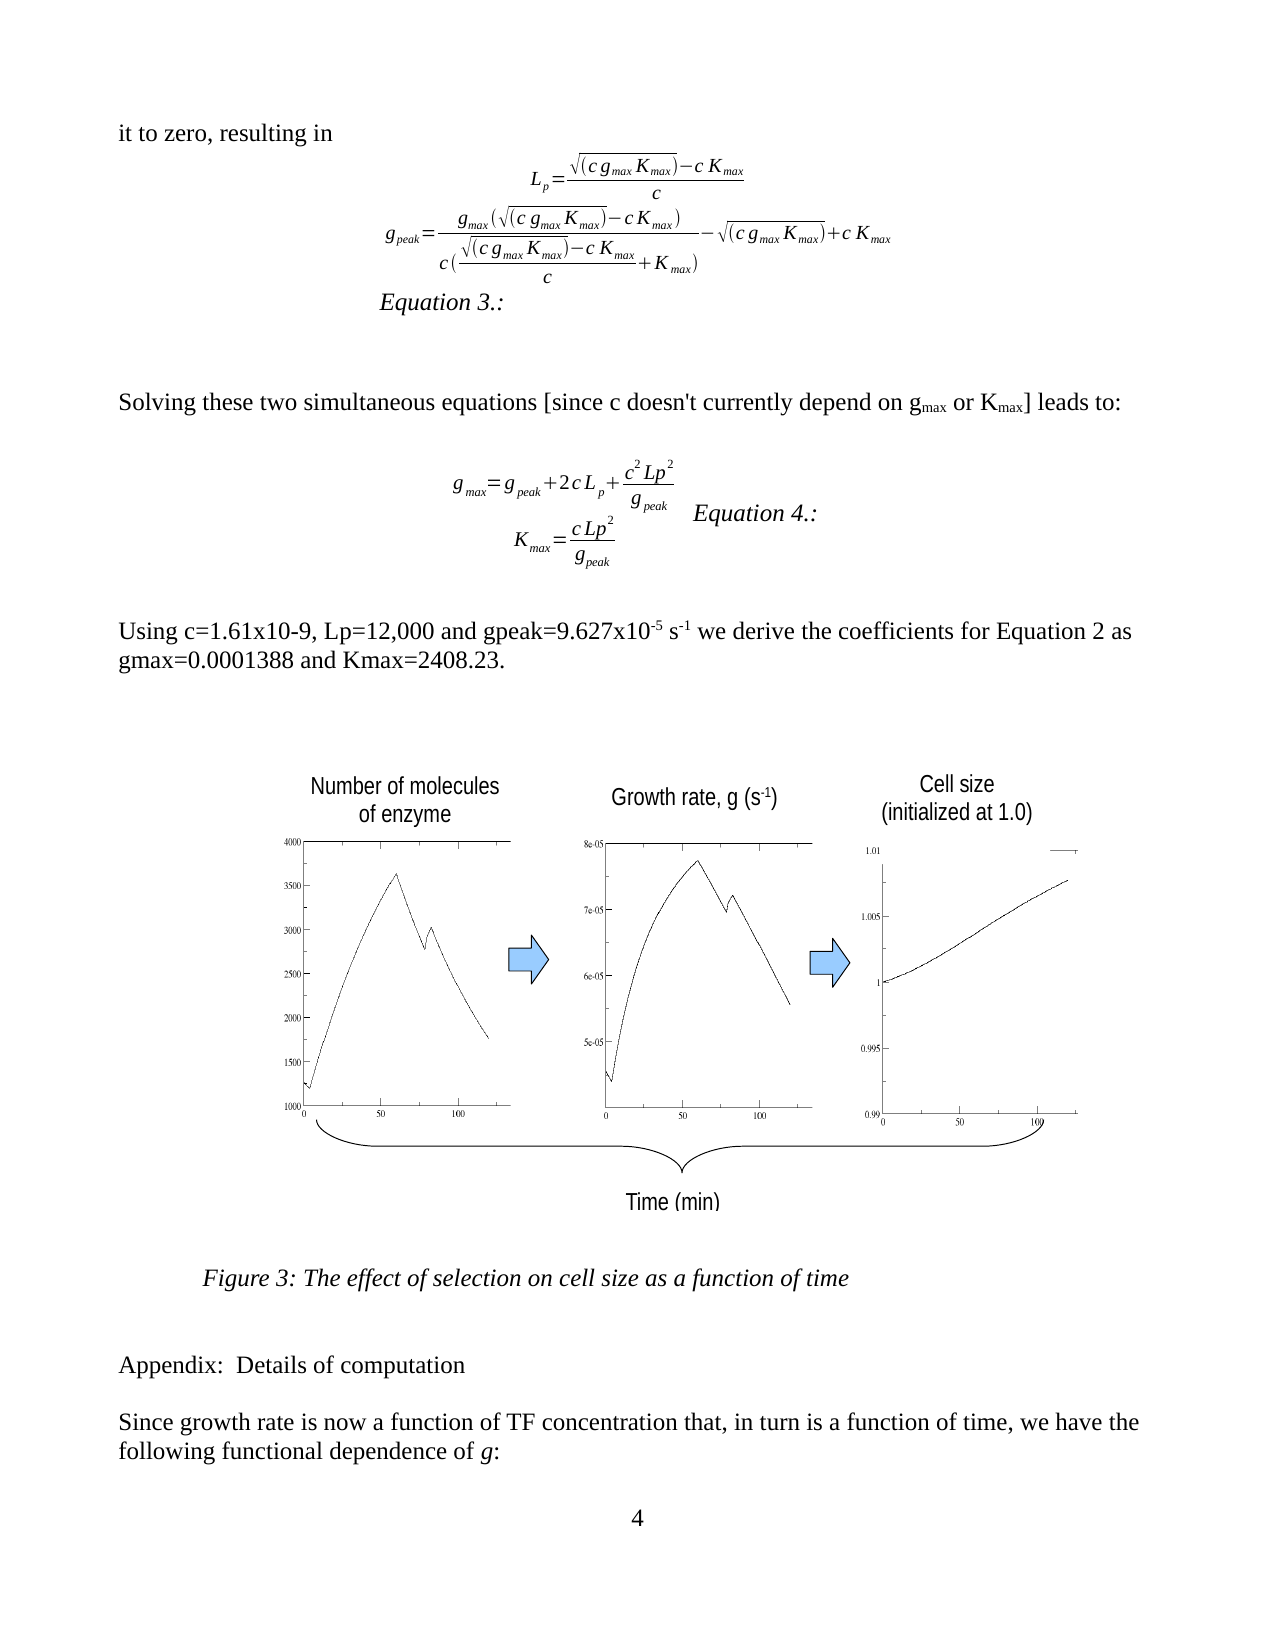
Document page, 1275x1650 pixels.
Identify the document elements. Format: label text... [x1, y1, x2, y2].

text Appendix: Details of computation [118, 1350, 1157, 1378]
text Equation 4.: [435, 457, 840, 569]
text Figure 3: The effect of selection on cell size as a function of time [202, 1263, 1072, 1292]
text Using c=1.61x10-9, Lp=12,000 and gpeak=9.627x10-5 s-1 we derive the coefficients for Equation 2 as gmax=0.0001388 and Kmax=2408.23. [118, 616, 1157, 674]
text Since growth rate is now a function of TF concentration that, in turn is a function of time, we have the following functional dependence of g: [118, 1407, 1157, 1465]
text Solving these two simultaneous equations [since c doesn't currently depend on gmax or Kmax] leads to: [118, 387, 1157, 416]
text it to zero, resulting in [118, 118, 1157, 147]
text Equation 3.: [379, 159, 896, 316]
